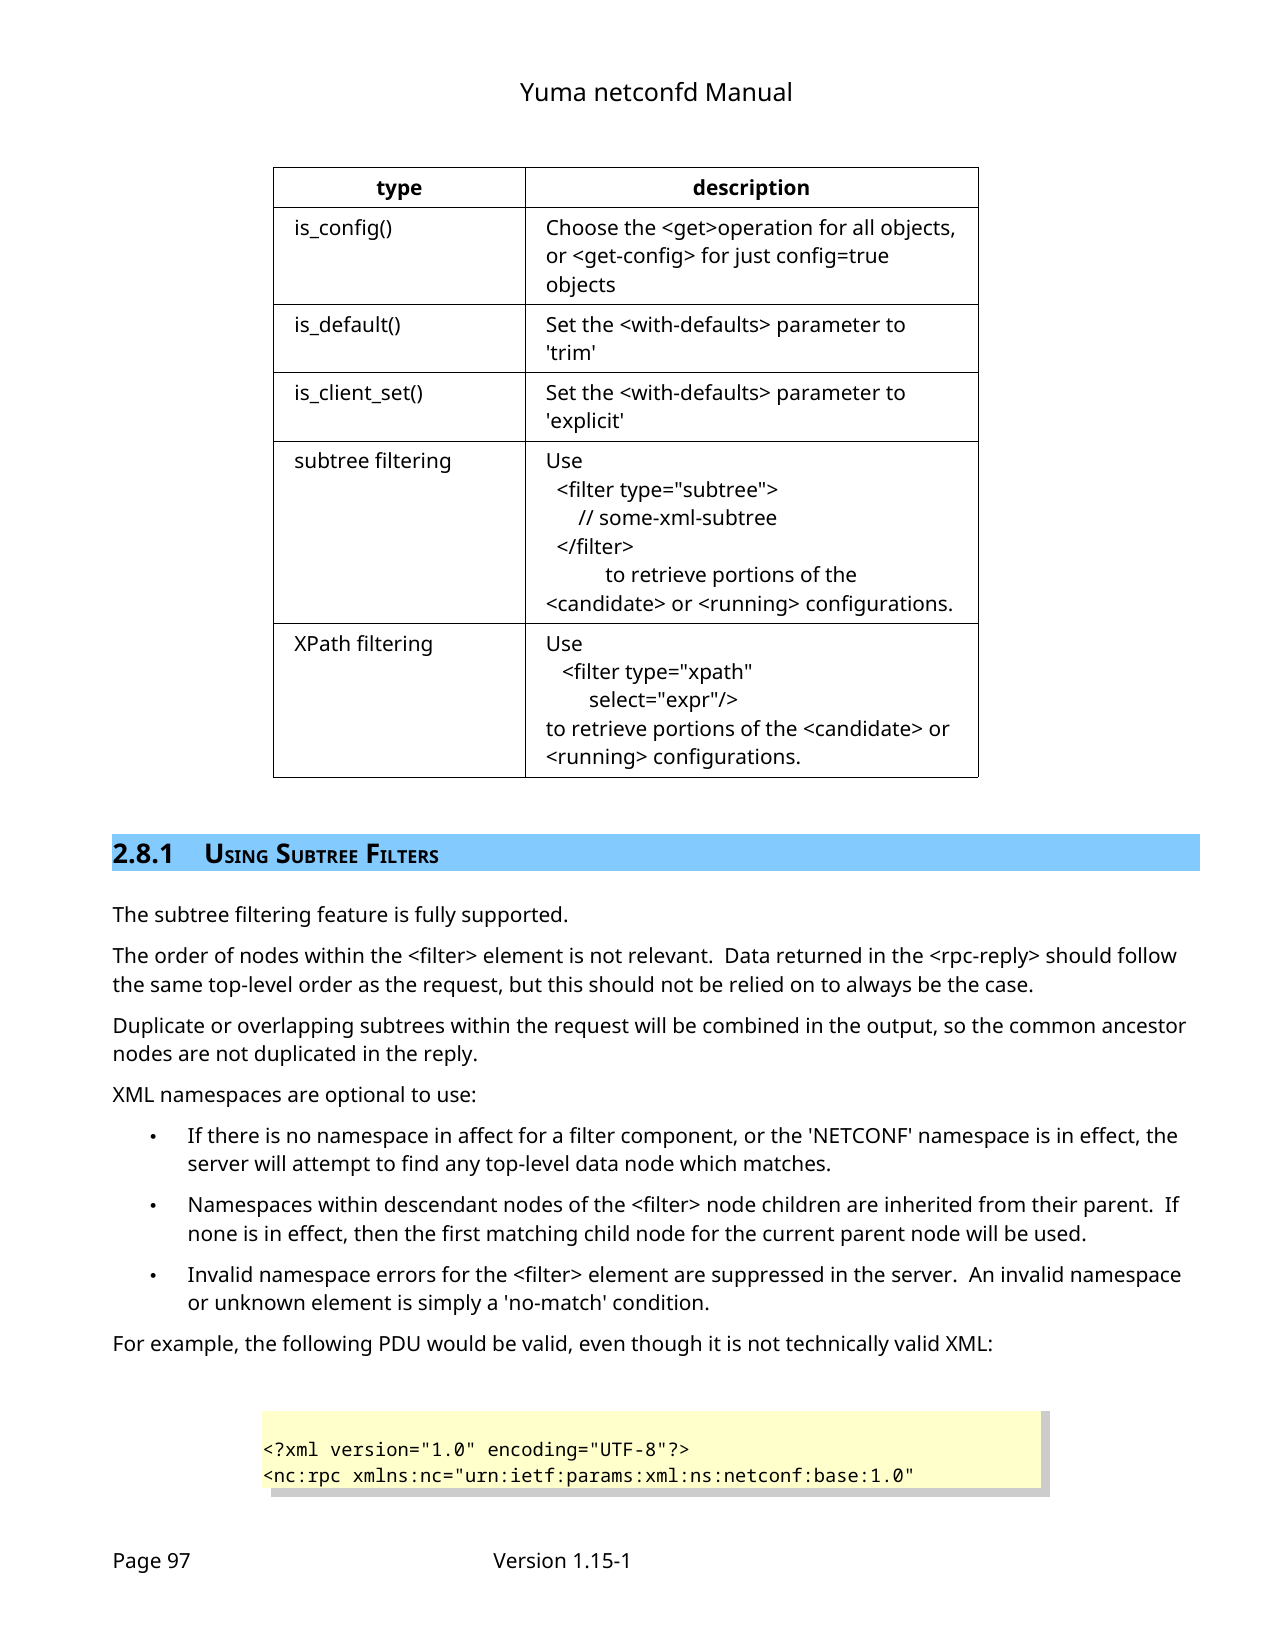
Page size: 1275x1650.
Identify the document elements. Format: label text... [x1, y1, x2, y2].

subtitle Using Subtree Filters [112, 834, 1200, 871]
text For example, the following PDU would be valid, even though it is not technically valid XML: [112, 1329, 1200, 1358]
table_cell Choose the <get>operation for all objects, or <get-config> for just config=true objects [526, 208, 978, 304]
table_cell is_config() [274, 208, 525, 304]
table_cell Use <filter type="xpath" select="expr"/> to retrieve portions of the <candidate> or <running> configurations. [526, 624, 978, 777]
text <nc:rpc xmlns:nc="urn:ietf:params:xml:ns:netconf:base:1.0" [262, 1462, 1041, 1488]
text The subtree filtering feature is fully supported. [112, 900, 1200, 929]
list Namespaces within descendant nodes of the <filter> node children are inherited from their parent. If none is in effect, then the first matching child node for the current parent node will be used. [150, 1190, 1200, 1247]
table_cell XPath filtering [274, 624, 525, 777]
table_header description [526, 168, 978, 207]
table_cell is_client_set() [274, 373, 525, 441]
table_cell subtree filtering [274, 442, 525, 623]
table_header type [274, 168, 525, 207]
table_cell is_default() [274, 305, 525, 372]
table_cell Set the <with-defaults> parameter to 'explicit' [526, 373, 978, 441]
text Duplicate or overlapping subtrees within the request will be combined in the output, so the common ancestor nodes are not duplicated in the reply. [112, 1011, 1200, 1068]
table_cell Use <filter type="subtree"> // some-xml-subtree </filter> to retrieve portions of the <candidate> or <running> configurations. [526, 442, 978, 623]
table_cell Set the <with-defaults> parameter to 'trim' [526, 305, 978, 372]
text The order of nodes within the <filter> element is not relevant. Data returned in the <rpc-reply> should follow the same top-level order as the request, but this should not be relied on to always be the case. [112, 941, 1200, 998]
list If there is no namespace in affect for a filter component, or the 'NETCONF' namespace is in effect, the server will attempt to find any top-level data node which matches. [150, 1121, 1200, 1178]
text XML namespaces are optional to use: [112, 1080, 1200, 1108]
text <?xml version="1.0" encoding="UTF-8"?> [262, 1437, 1041, 1462]
list Invalid namespace errors for the <filter> element are suppressed in the server. An invalid namespace or unknown element is simply a 'no-match' condition. [150, 1260, 1200, 1317]
